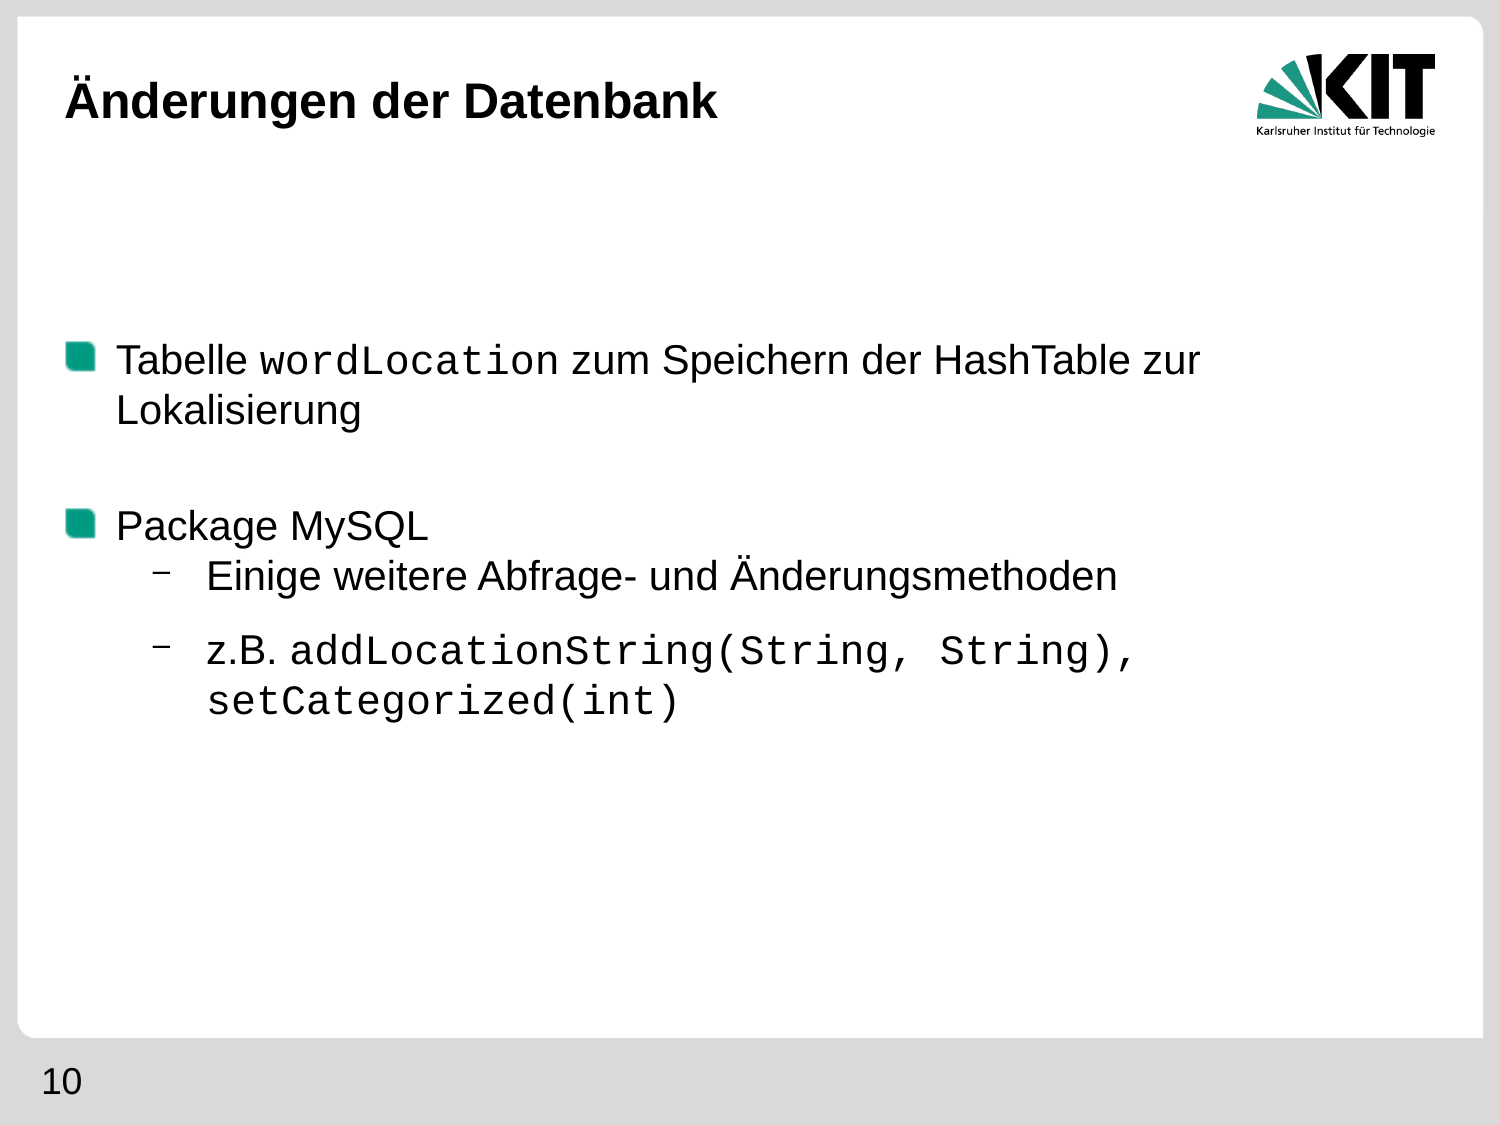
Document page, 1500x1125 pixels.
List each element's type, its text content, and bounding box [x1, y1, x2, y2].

list Tabelle wordLocation zum Speichern der HashTable zur Lokalisierung Package MySQL Einige weitere Abfrage- und Änderungsmethoden z.B. addLocationString(String, String), setCategorized(int) [64, 332, 1436, 1125]
picture [0, 0, 1500, 1125]
title Änderungen der Datenbank [64, 54, 1198, 147]
